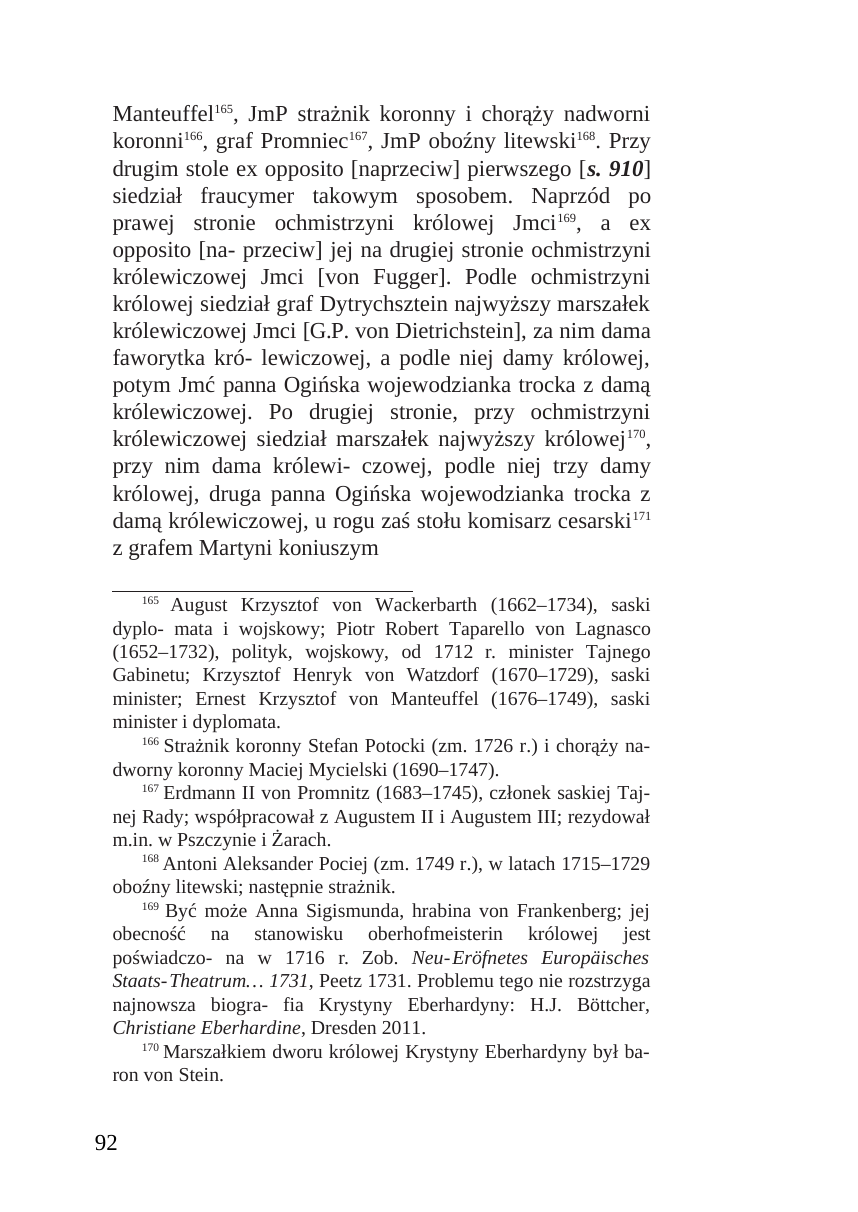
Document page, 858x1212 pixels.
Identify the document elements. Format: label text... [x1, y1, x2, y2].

text 167 Erdmann II von Promnitz (1683–1745), członek saskiej Taj- nej Rady; współpracował z Augustem II i Augustem III; rezydował m.in. w Pszczynie i Żarach. [112, 781, 651, 851]
text 168 Antoni Aleksander Pociej (zm. 1749 r.), w latach 1715–1729 oboźny litewski; następnie strażnik. [112, 852, 651, 898]
text Manteuffel165, JmP strażnik koronny i chorąży nadworni koronni166, graf Promniec167, JmP oboźny litewski168. Przy drugim stole ex opposito [naprzeciw] pierwszego [s. 910] siedział fraucymer takowym sposobem. Naprzód po prawej stronie ochmistrzyni królowej Jmci169, a ex opposito [na- przeciw] jej na drugiej stronie ochmistrzyni królewiczowej Jmci [von Fugger]. Podle ochmistrzyni królowej siedział graf Dytrychsztein najwyższy marszałek królewiczowej Jmci [G.P. von Dietrichstein], za nim dama faworytka kró- lewiczowej, a podle niej damy królowej, potym Jmć panna Ogińska wojewodzianka trocka z damą królewiczowej. Po drugiej stronie, przy ochmistrzyni królewiczowej siedział marszałek najwyższy królowej170, przy nim dama królewi- czowej, podle niej trzy damy królowej, druga panna Ogińska wojewodzianka trocka z damą królewiczowej, u rogu zaś stołu komisarz cesarski171 z grafem Martyni koniuszym [112, 101, 651, 560]
text 165 August Krzysztof von Wackerbarth (1662–1734), saski dyplo- mata i wojskowy; Piotr Robert Taparello von Lagnasco (1652–1732), polityk, wojskowy, od 1712 r. minister Tajnego Gabinetu; Krzysztof Henryk von Watzdorf (1670–1729), saski minister; Ernest Krzysztof von Manteuffel (1676–1749), saski minister i dyplomata. [112, 590, 651, 733]
text 170 Marszałkiem dworu królowej Krystyny Eberhardyny był ba- ron von Stein. [112, 1040, 651, 1086]
text 166 Strażnik koronny Stefan Potocki (zm. 1726 r.) i chorąży na- dworny koronny Maciej Mycielski (1690–1747). [112, 734, 651, 780]
text 169 Być może Anna Sigismunda, hrabina von Frankenberg; jej obecność na stanowisku oberhofmeisterin królowej jest poświadczo- na w 1716 r. Zob. Neu‑Eröfnetes Europäisches Staats‑Theatrum… 1731, Peetz 1731. Problemu tego nie rozstrzyga najnowsza biogra- fia Krystyny Eberhardyny: H.J. Böttcher, Christiane Eberhardine, Dresden 2011. [112, 899, 651, 1039]
